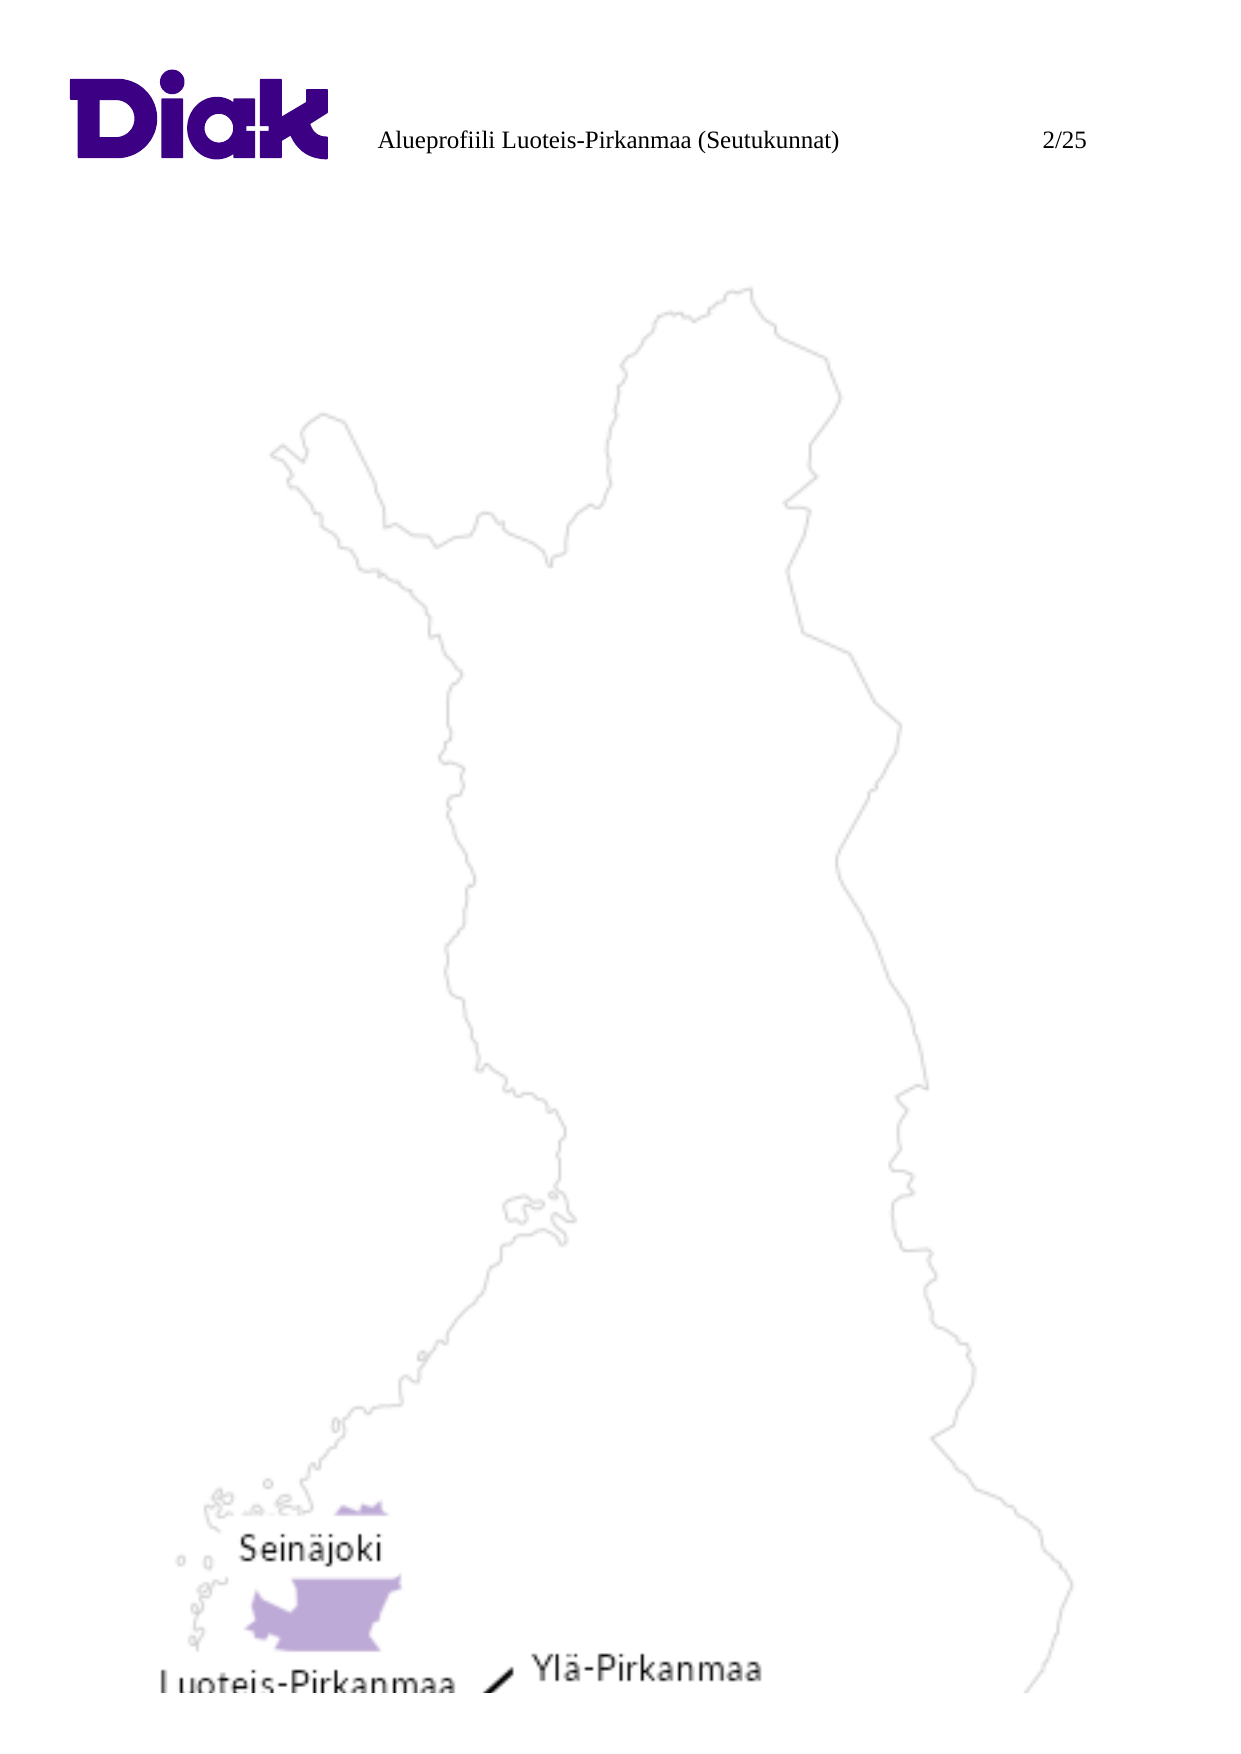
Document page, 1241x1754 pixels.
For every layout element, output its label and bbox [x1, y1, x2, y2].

picture [61, 196, 1179, 1693]
